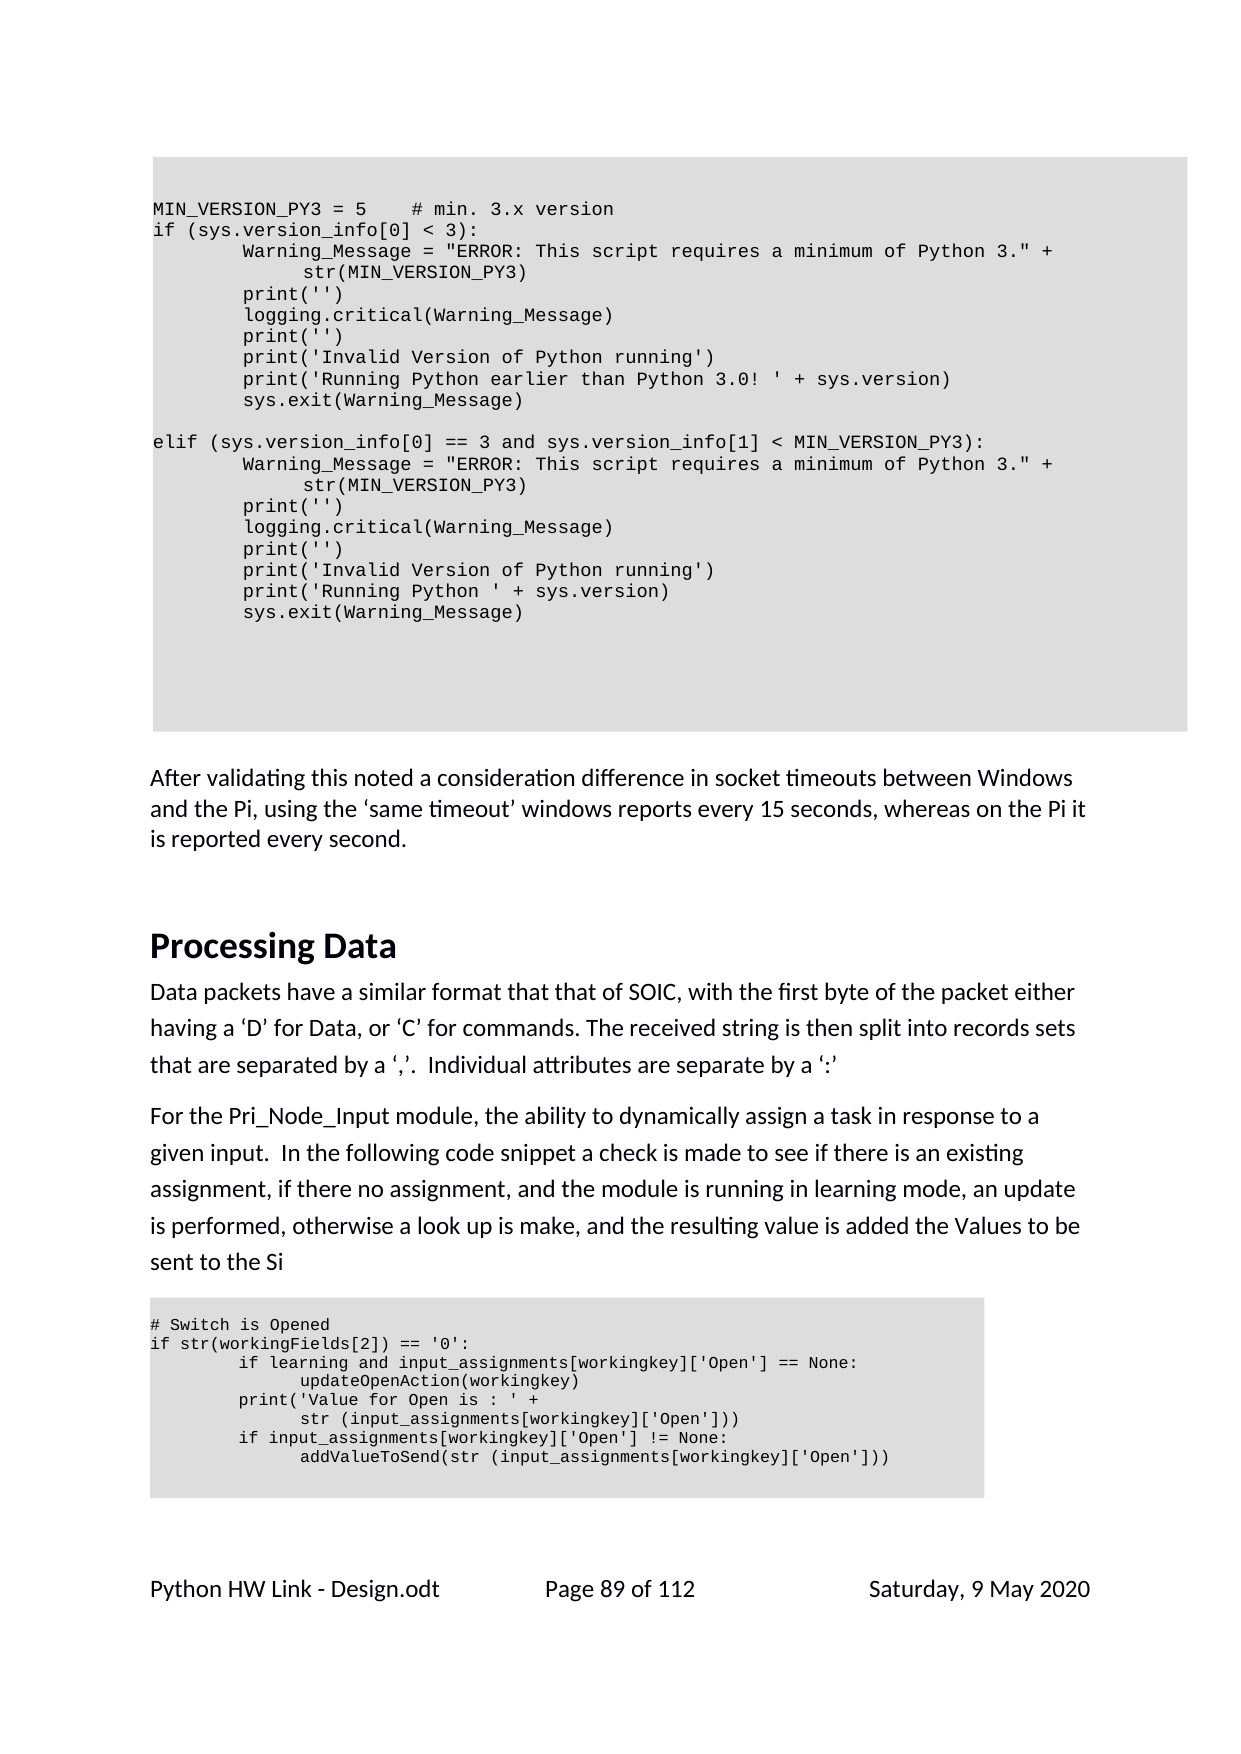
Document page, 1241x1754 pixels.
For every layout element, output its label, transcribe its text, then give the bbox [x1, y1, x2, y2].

text Data packets have a similar format that that of SOIC, with the first byte of the packet either having a ‘D’ for Data, or ‘C’ for commands. The received string is then split into records sets that are separated by a ‘,’. Individual attributes are separate by a ‘:’ [150, 976, 1090, 1079]
subtitle Processing Data [150, 922, 1090, 968]
text After validating this noted a consideration difference in socket timeouts between Windows and the Pi, using the ‘same timeout’ windows reports every 15 seconds, whereas on the Pi it is reported every second. [150, 762, 1090, 854]
text For the Pri_Node_Input module, the ability to dynamically assign a task in response to a given input. In the following code snippet a check is made to see if there is an existing assignment, if there no assignment, and the module is running in learning mode, an update is performed, otherwise a look up is make, and the resulting value is added the Values to be sent to the Si [150, 1100, 1090, 1277]
